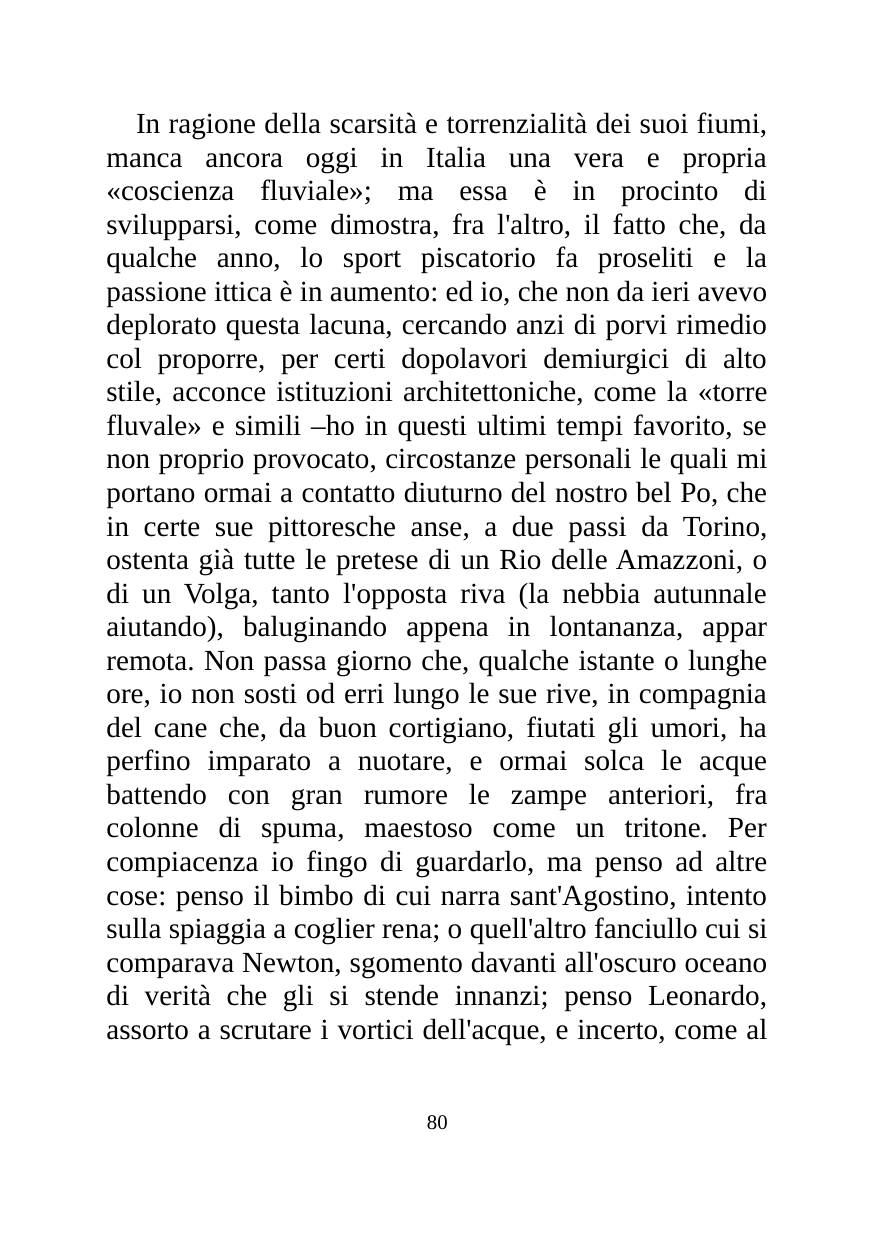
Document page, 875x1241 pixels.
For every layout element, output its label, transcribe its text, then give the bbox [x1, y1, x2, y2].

text In ragione della scarsità e torrenzialità dei suoi fiumi, manca ancora oggi in Italia una vera e propria «coscienza fluviale»; ma essa è in procinto di svilupparsi, come dimostra, fra l'altro, il fatto che, da qualche anno, lo sport piscatorio fa proseliti e la passione ittica è in aumento: ed io, che non da ieri avevo deplorato questa lacuna, cercando anzi di porvi rimedio col proporre, per certi dopolavori demiurgici di alto stile, acconce istituzioni architettoniche, come la «torre fluvale» e simili –ho in questi ultimi tempi favorito, se non proprio provocato, circostanze personali le quali mi portano ormai a contatto diuturno del nostro bel Po, che in certe sue pittoresche anse, a due passi da Torino, ostenta già tutte le pretese di un Rio delle Amazzoni, o di un Volga, tanto l'opposta riva (la nebbia autunnale aiutando), baluginando appena in lontananza, appar remota. Non passa giorno che, qualche istante o lunghe ore, io non sosti od erri lungo le sue rive, in compagnia del cane che, da buon cortigiano, fiutati gli umori, ha perfino imparato a nuotare, e ormai solca le acque battendo con gran rumore le zampe anteriori, fra colonne di spuma, maestoso come un tritone. Per compiacenza io fingo di guardarlo, ma penso ad altre cose: penso il bimbo di cui narra sant'Agostino, intento sulla spiaggia a coglier rena; o quell'altro fanciullo cui si comparava Newton, sgomento davanti all'oscuro oceano di verità che gli si stende innanzi; penso Leonardo, assorto a scrutare i vortici dell'acque, e incerto, come al [106, 106, 768, 1045]
